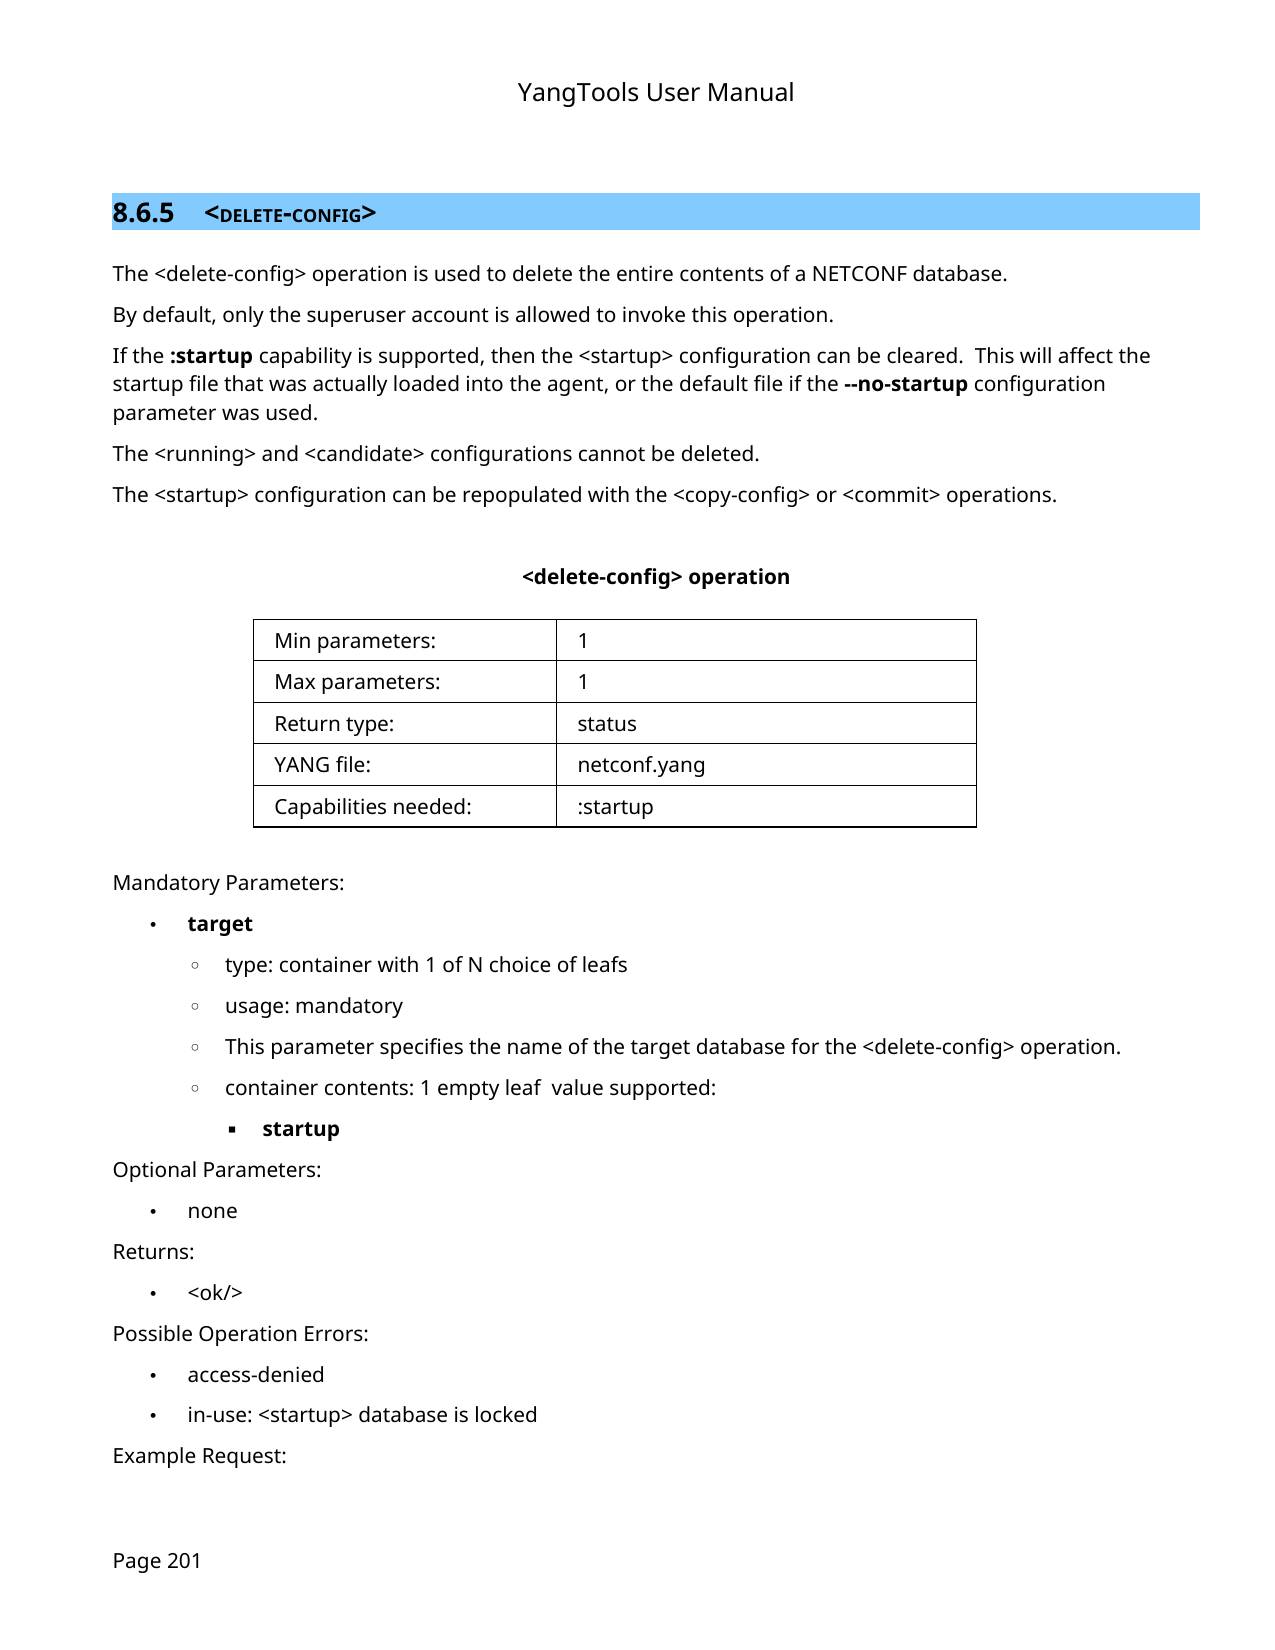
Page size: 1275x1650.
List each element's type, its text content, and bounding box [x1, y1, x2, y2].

table_cell :startup [557, 786, 976, 826]
subtitle <delete-config> operation [127, 562, 1185, 590]
table_header Min parameters: [254, 620, 556, 660]
list This parameter specifies the name of the target database for the <delete-config> operation. [187, 1032, 1200, 1061]
text By default, only the superuser account is allowed to invoke this operation. [112, 300, 1200, 329]
text Possible Operation Errors: [112, 1319, 1200, 1347]
list in-use: <startup> database is locked [150, 1401, 1200, 1429]
subtitle <delete-config> [112, 193, 1200, 230]
list access-denied [150, 1360, 1200, 1388]
table_header 1 [557, 620, 976, 660]
text If the :startup capability is supported, then the <startup> configuration can be cleared. This will affect the startup file that was actually loaded into the agent, or the default file if the --no-startup configuration parameter was used. [112, 341, 1200, 426]
text The <startup> configuration can be repopulated with the <copy-config> or <commit> operations. [112, 480, 1200, 508]
table_cell Capabilities needed: [254, 786, 556, 826]
text Optional Parameters: [112, 1155, 1200, 1183]
text Example Request: [112, 1442, 1200, 1470]
table_cell 1 [557, 661, 976, 702]
table_cell YANG file: [254, 744, 556, 785]
text The <running> and <candidate> configurations cannot be deleted. [112, 439, 1200, 467]
table_cell Return type: [254, 703, 556, 743]
text The <delete-config> operation is used to delete the entire contents of a NETCONF database. [112, 259, 1200, 288]
list type: container with 1 of N choice of leafs [187, 950, 1200, 979]
list target [150, 909, 1200, 938]
list <ok/> [150, 1278, 1200, 1306]
table_cell status [557, 703, 976, 743]
list startup [225, 1114, 1200, 1142]
list usage: mandatory [187, 991, 1200, 1020]
list none [150, 1196, 1200, 1224]
list container contents: 1 empty leaf value supported: [187, 1073, 1200, 1102]
table_cell Max parameters: [254, 661, 556, 702]
text Returns: [112, 1237, 1200, 1265]
table_cell netconf.yang [557, 744, 976, 785]
text Mandatory Parameters: [112, 868, 1200, 897]
